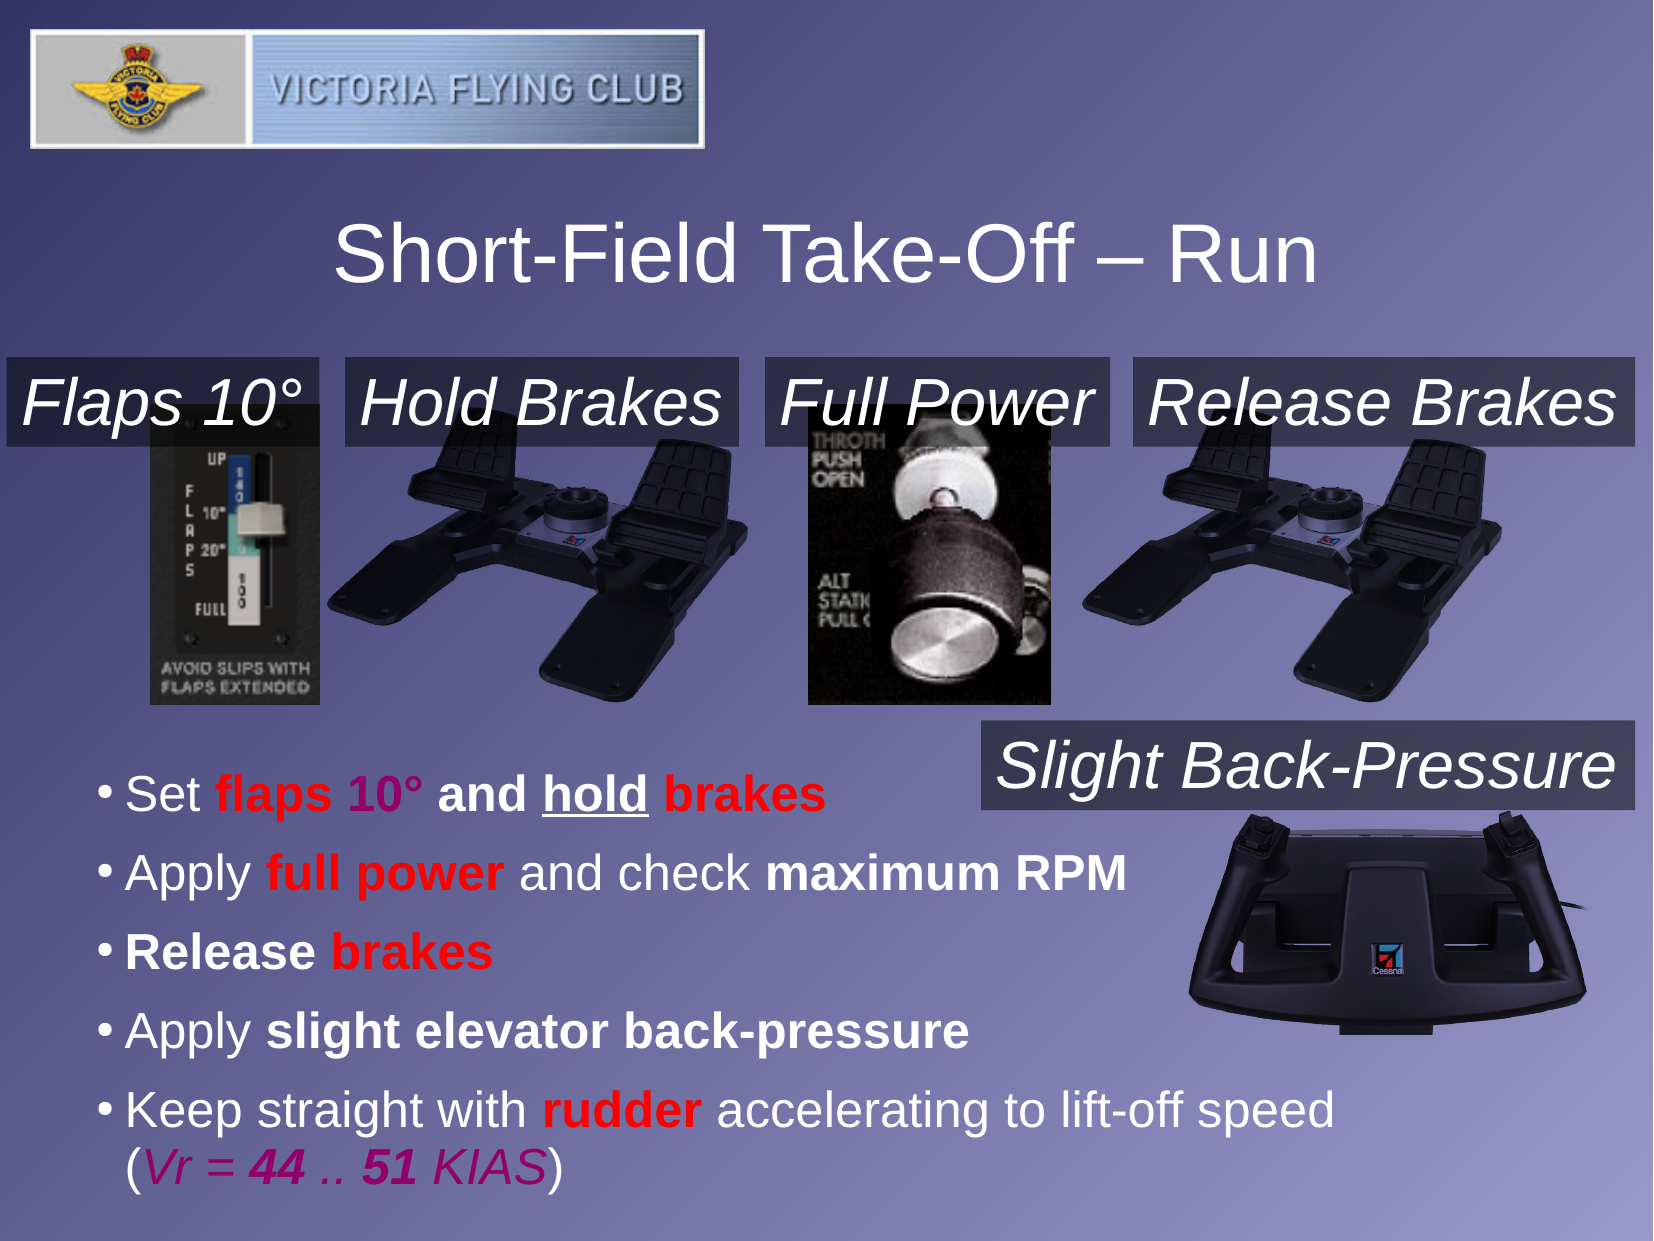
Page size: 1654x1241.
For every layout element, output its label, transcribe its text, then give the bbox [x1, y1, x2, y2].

picture [808, 447, 1051, 706]
text_box Hold Brakes [345, 357, 739, 447]
text_box Full Power [765, 357, 1111, 447]
picture [325, 404, 751, 706]
picture [1080, 404, 1505, 706]
title Short-Field Take-Off – Run [82, 150, 1571, 358]
text_box Slight Back-Pressure [981, 720, 1636, 811]
list Set flaps 10° and hold brakes Apply full power and check maximum RPM Release brakes Apply slight elevator back-pressure Keep straight with rudder accelerating to lift-off speed (Vr = 44 .. 51 KIAS) [82, 765, 1571, 1201]
picture [30, 29, 705, 149]
picture [1183, 811, 1591, 1036]
text_box Flaps 10° [6, 357, 320, 447]
picture [150, 447, 320, 706]
text_box Release Brakes [1133, 357, 1636, 447]
